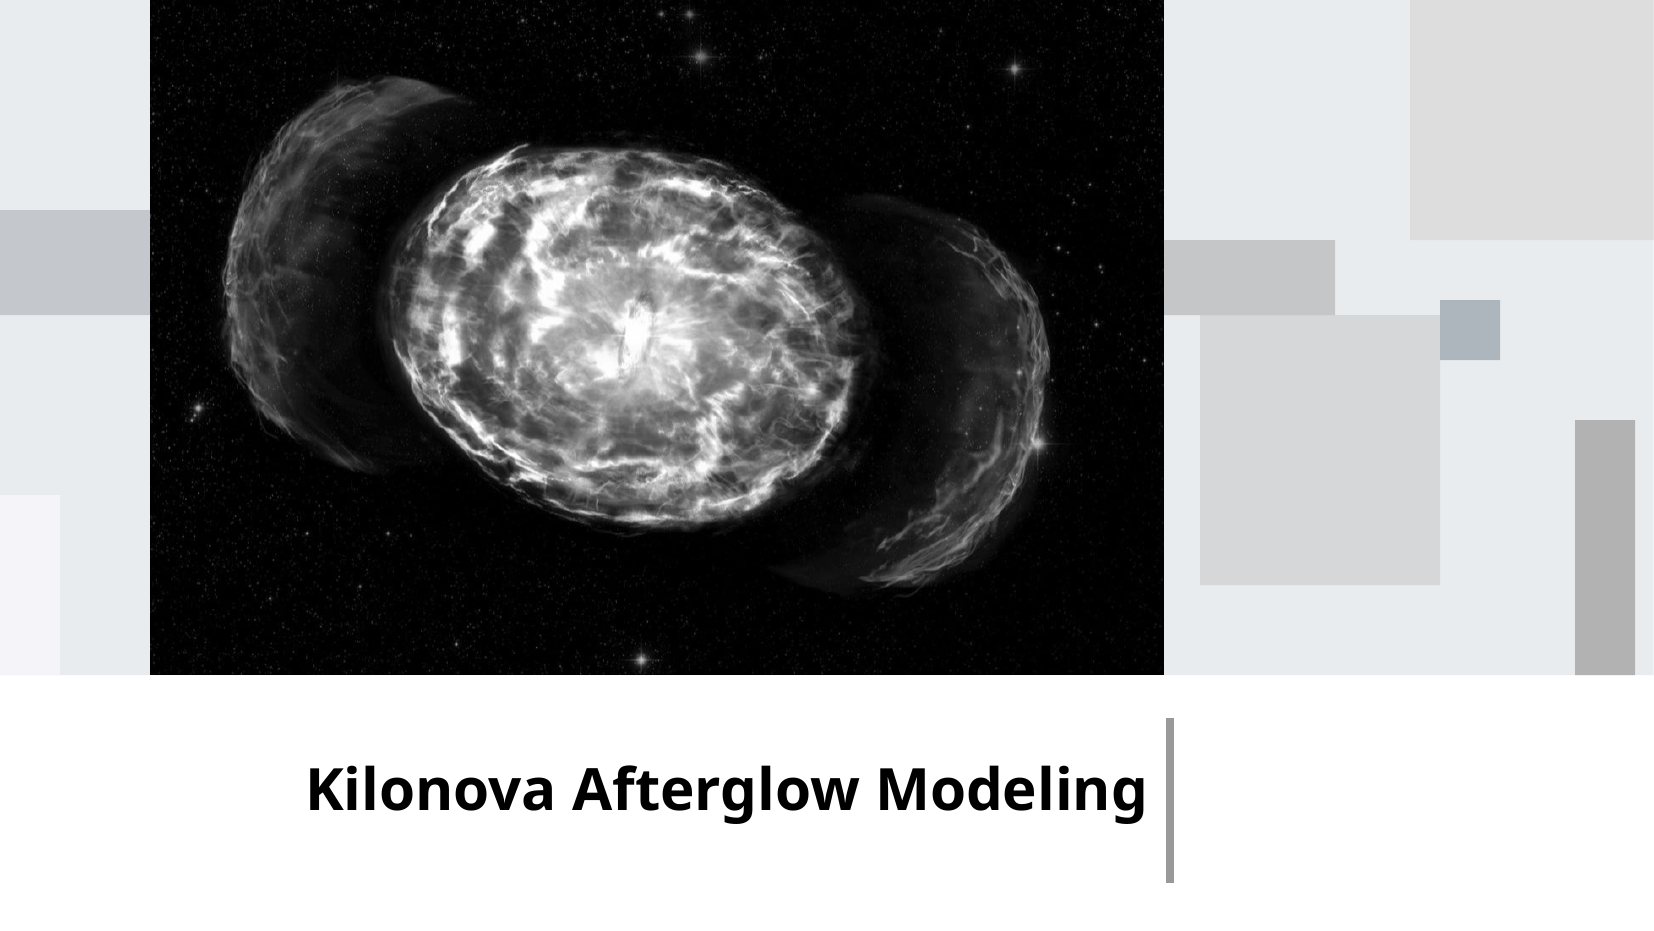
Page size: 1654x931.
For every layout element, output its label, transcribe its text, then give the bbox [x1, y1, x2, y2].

text_box Kilonova Afterglow Modeling [0, 740, 1163, 931]
picture [150, 0, 1164, 676]
